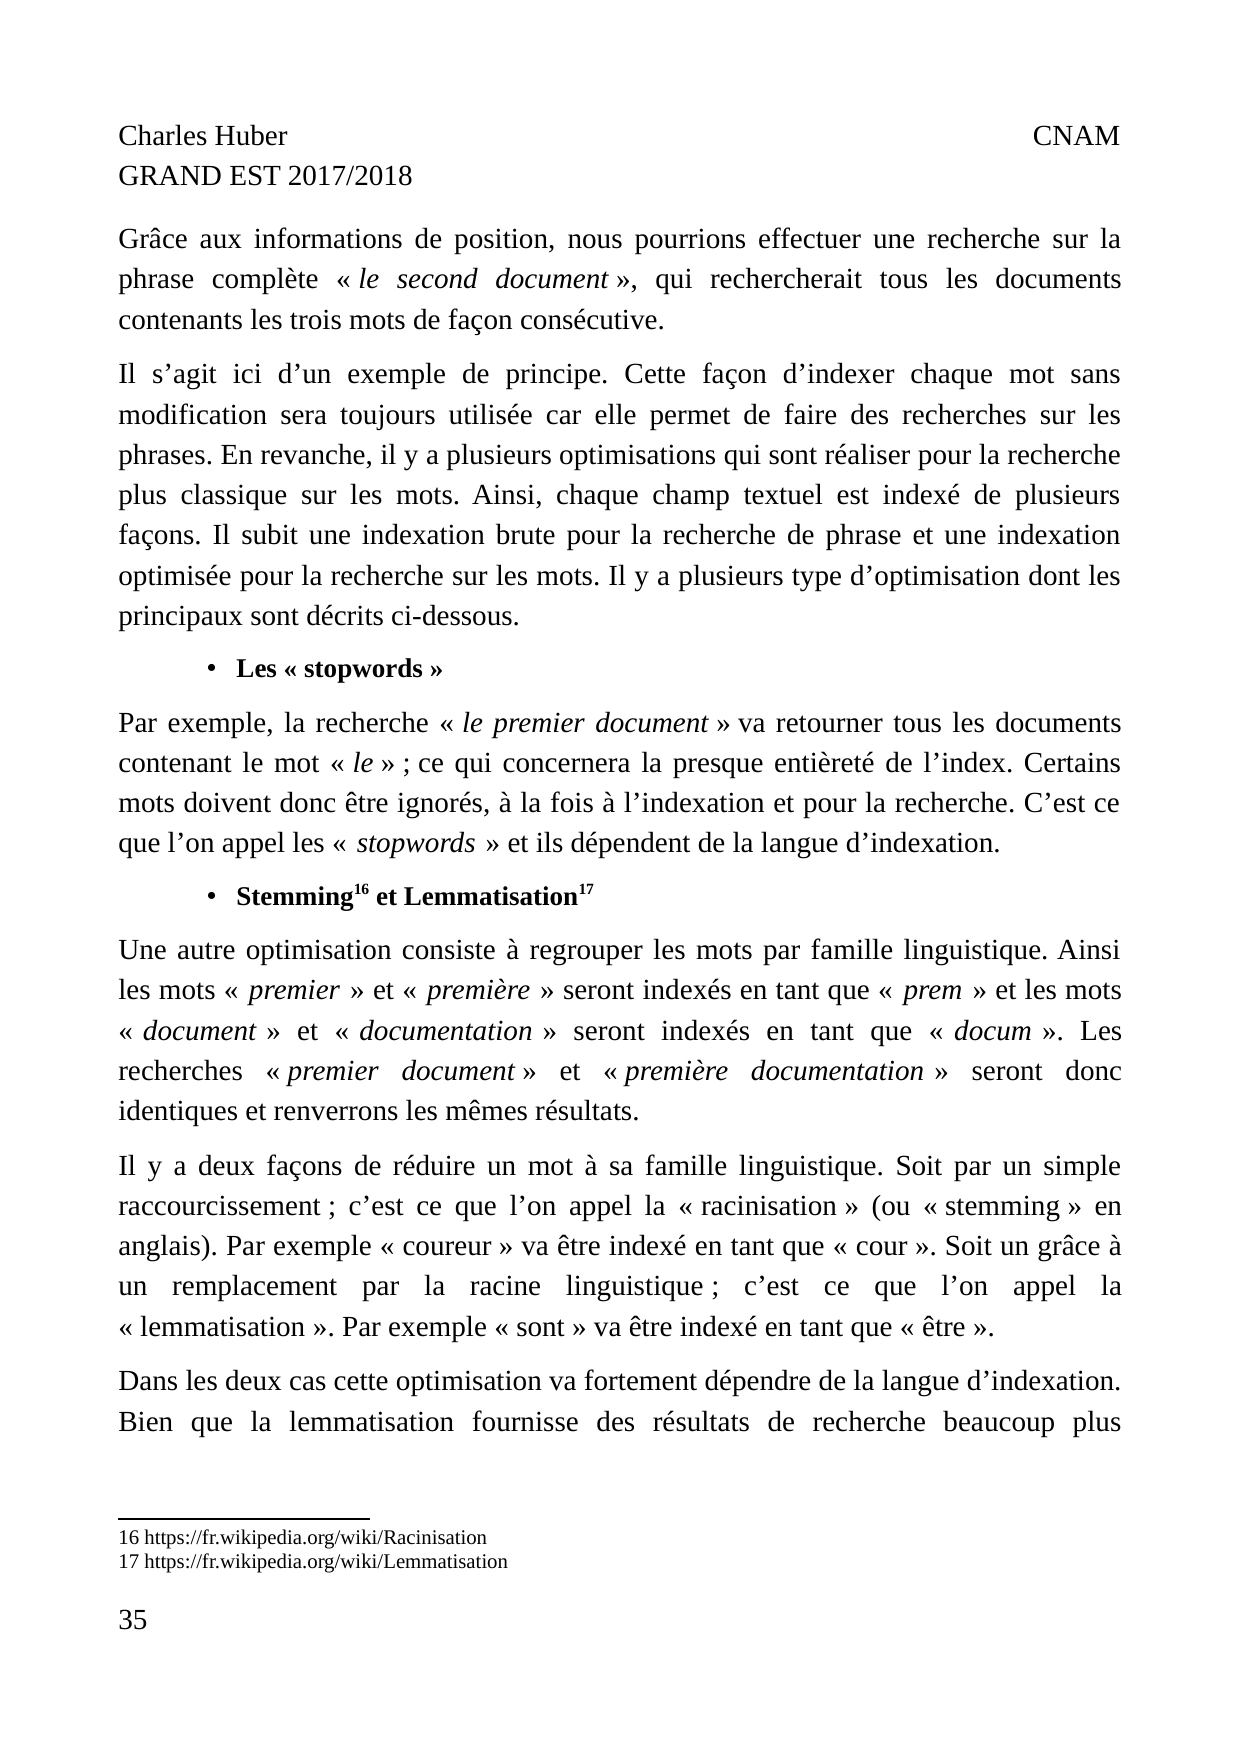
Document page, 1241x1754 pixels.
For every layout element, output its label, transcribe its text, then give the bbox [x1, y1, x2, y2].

text Grâce aux informations de position, nous pourrions effectuer une recherche sur la phrase complète « le second document », qui rechercherait tous les documents contenants les trois mots de façon consécutive. [118, 221, 1122, 335]
list https://fr.wikipedia.org/wiki/Racinisation [118, 1525, 1122, 1549]
list https://fr.wikipedia.org/wiki/Lemmatisation [118, 1549, 1122, 1573]
text Une autre optimisation consiste à regrouper les mots par famille linguistique. Ainsi les mots « premier » et « première » seront indexés en tant que « prem » et les mots « document » et « documentation » seront indexés en tant que « docum ». Les recherches « premier document » et « première documentation » seront donc identiques et renverrons les mêmes résultats. [118, 932, 1122, 1127]
text Par exemple, la recherche « le premier document » va retourner tous les documents contenant le mot « le » ; ce qui concernera la presque entièreté de l’index. Certains mots doivent donc être ignorés, à la fois à l’indexation et pour la recherche. C’est ce que l’on appel les « stopwords » et ils dépendent de la langue d’indexation. [118, 705, 1122, 859]
text Dans les deux cas cette optimisation va fortement dépendre de la langue d’indexation. Bien que la lemmatisation fournisse des résultats de recherche beaucoup plus [118, 1363, 1122, 1437]
subtitle Les « stopwords » [207, 653, 1122, 684]
text Il s’agit ici d’un exemple de principe. Cette façon d’indexer chaque mot sans modification sera toujours utilisée car elle permet de faire des recherches sur les phrases. En revanche, il y a plusieurs optimisations qui sont réaliser pour la recherche plus classique sur les mots. Ainsi, chaque champ textuel est indexé de plusieurs façons. Il subit une indexation brute pour la recherche de phrase et une indexation optimisée pour la recherche sur les mots. Il y a plusieurs type d’optimisation dont les principaux sont décrits ci-dessous. [118, 357, 1122, 631]
subtitle Stemming et Lemmatisation [207, 880, 1122, 911]
text Il y a deux façons de réduire un mot à sa famille linguistique. Soit par un simple raccourcissement ; c’est ce que l’on appel la « racinisation » (ou « stemming » en anglais). Par exemple « coureur » va être indexé en tant que « cour ». Soit un grâce à un remplacement par la racine linguistique ; c’est ce que l’on appel la « lemmatisation ». Par exemple « sont » va être indexé en tant que « être ». [118, 1148, 1122, 1342]
